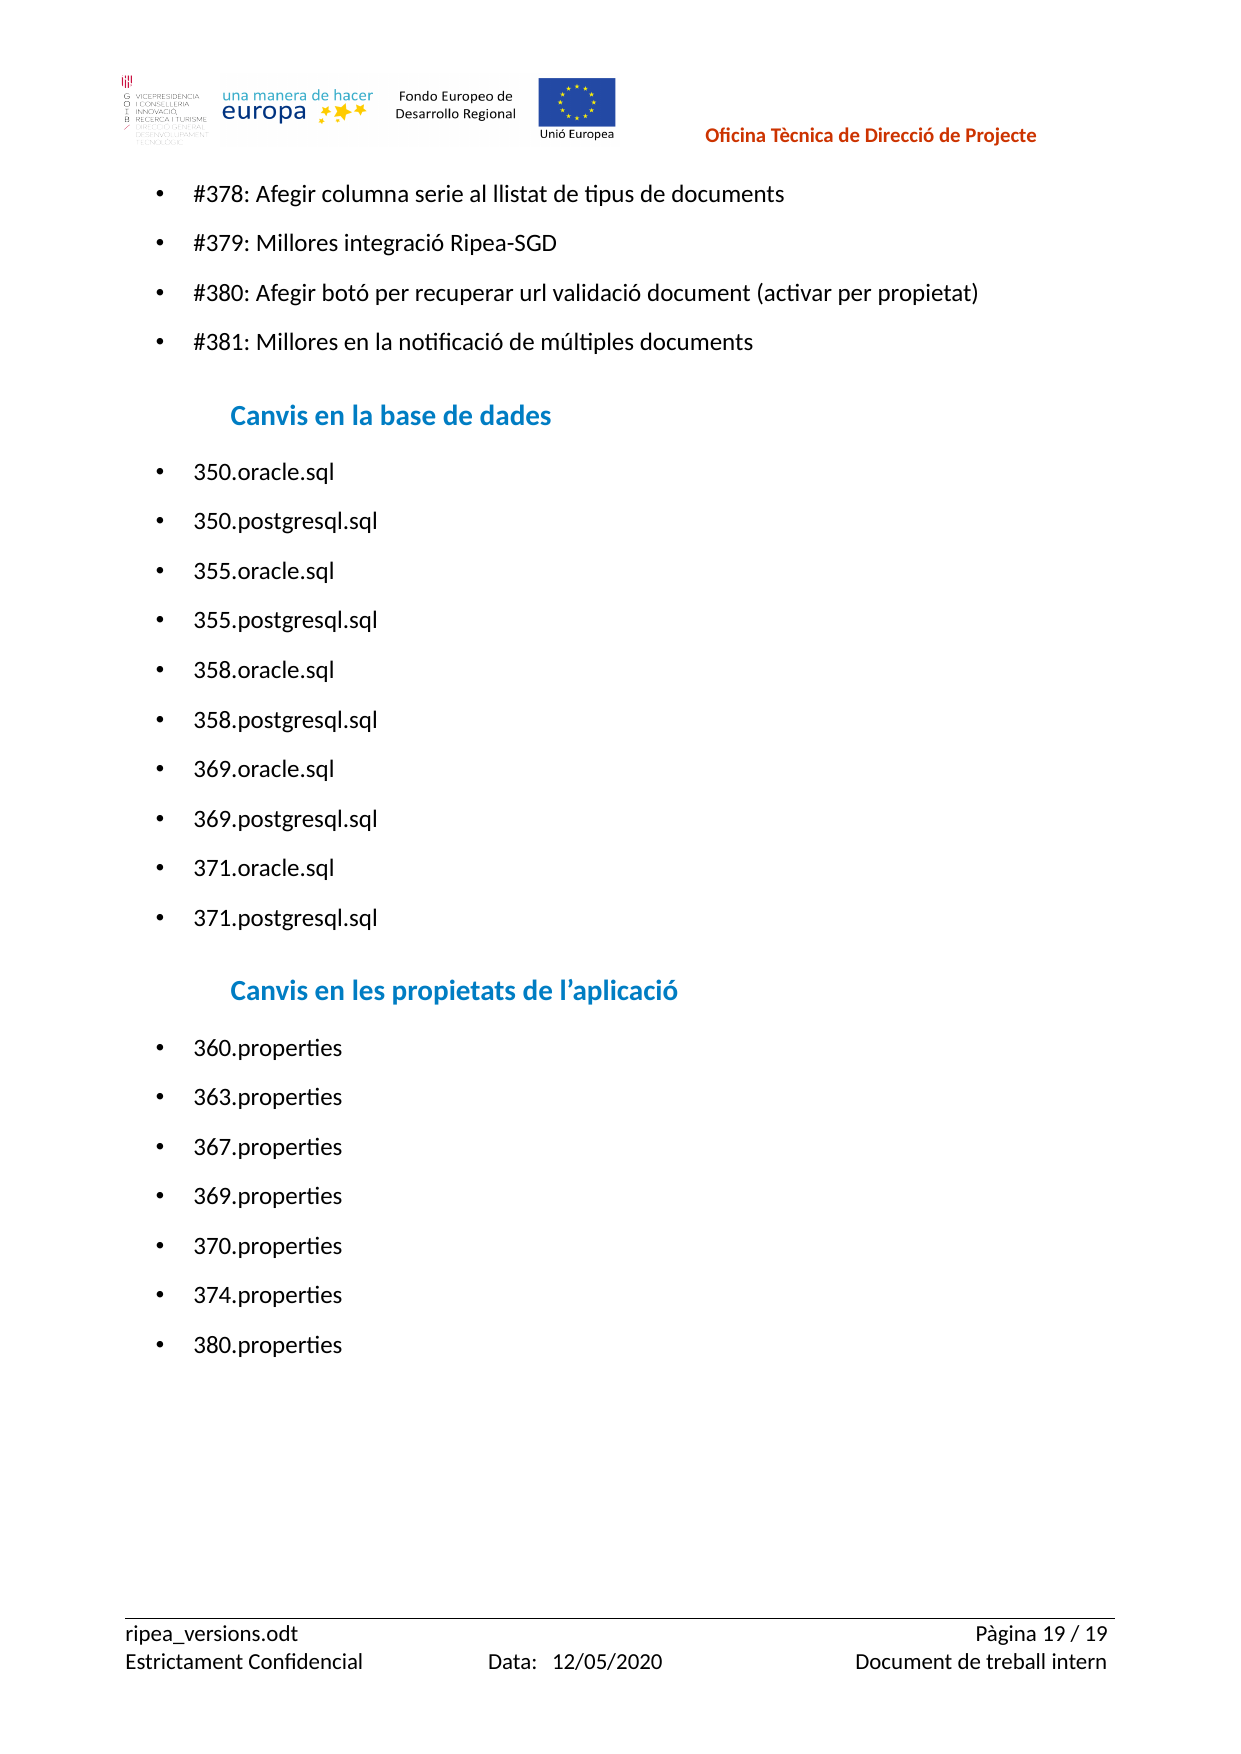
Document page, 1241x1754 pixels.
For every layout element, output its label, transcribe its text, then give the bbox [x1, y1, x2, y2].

list 370.properties [156, 1230, 1122, 1261]
list 358.oracle.sql [156, 654, 1122, 685]
list 355.postgresql.sql [156, 605, 1122, 635]
list 369.postgresql.sql [156, 803, 1122, 833]
list 360.properties [156, 1032, 1122, 1062]
subtitle Canvis en la base de dades [153, 397, 1122, 432]
list 355.oracle.sql [156, 555, 1122, 586]
list #381: Millores en la notificació de múltiples documents [156, 326, 1122, 357]
list 350.postgresql.sql [156, 506, 1122, 536]
picture [219, 73, 621, 147]
list 380.properties [156, 1329, 1122, 1360]
list #378: Afegir columna serie al llistat de tipus de documents [156, 178, 1122, 208]
list 363.properties [156, 1081, 1122, 1112]
list 369.properties [156, 1180, 1122, 1211]
list 367.properties [156, 1131, 1122, 1161]
list #379: Millores integració Ripea-SGD [156, 227, 1122, 258]
list 374.properties [156, 1279, 1122, 1310]
list 371.postgresql.sql [156, 902, 1122, 933]
list #380: Afegir botó per recuperar url validació document (activar per propietat) [156, 277, 1122, 307]
subtitle Canvis en les propietats de l’aplicació [153, 972, 1122, 1008]
list 371.oracle.sql [156, 853, 1122, 883]
list 369.oracle.sql [156, 753, 1122, 784]
list 350.oracle.sql [156, 456, 1122, 486]
picture [118, 73, 213, 147]
list 358.postgresql.sql [156, 704, 1122, 734]
